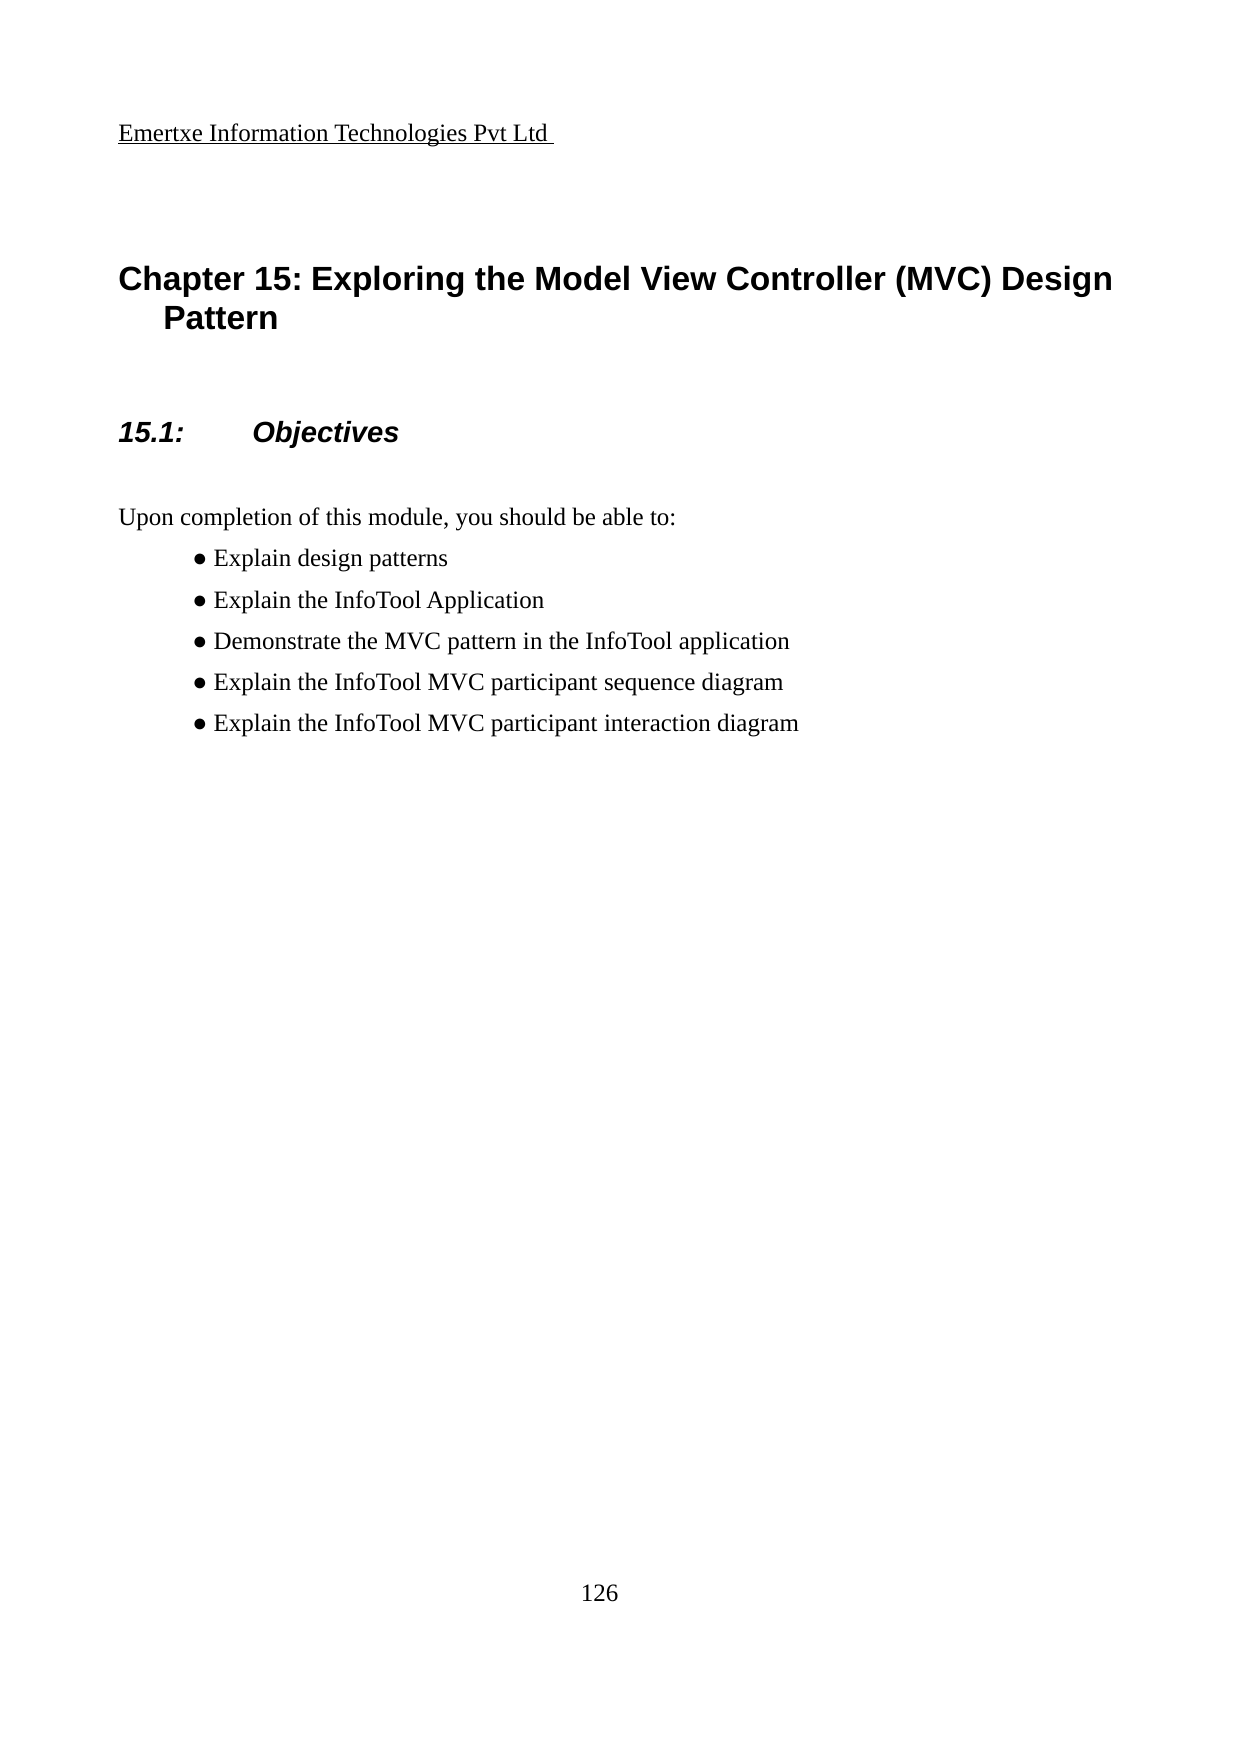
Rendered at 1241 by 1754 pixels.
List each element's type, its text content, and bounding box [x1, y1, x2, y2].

text ● Explain the InfoTool Application [118, 585, 1122, 613]
subtitle Objectives [118, 415, 1122, 448]
text ● Explain the InfoTool MVC participant sequence diagram [118, 667, 1122, 696]
text ● Explain design patterns [118, 543, 1122, 572]
text ● Explain the InfoTool MVC participant interaction diagram [118, 708, 1122, 737]
text Upon completion of this module, you should be able to: [118, 502, 1122, 531]
text ● Demonstrate the MVC pattern in the InfoTool application [118, 626, 1122, 655]
subtitle Exploring the Model View Controller (MVC) Design Pattern [118, 259, 1122, 336]
